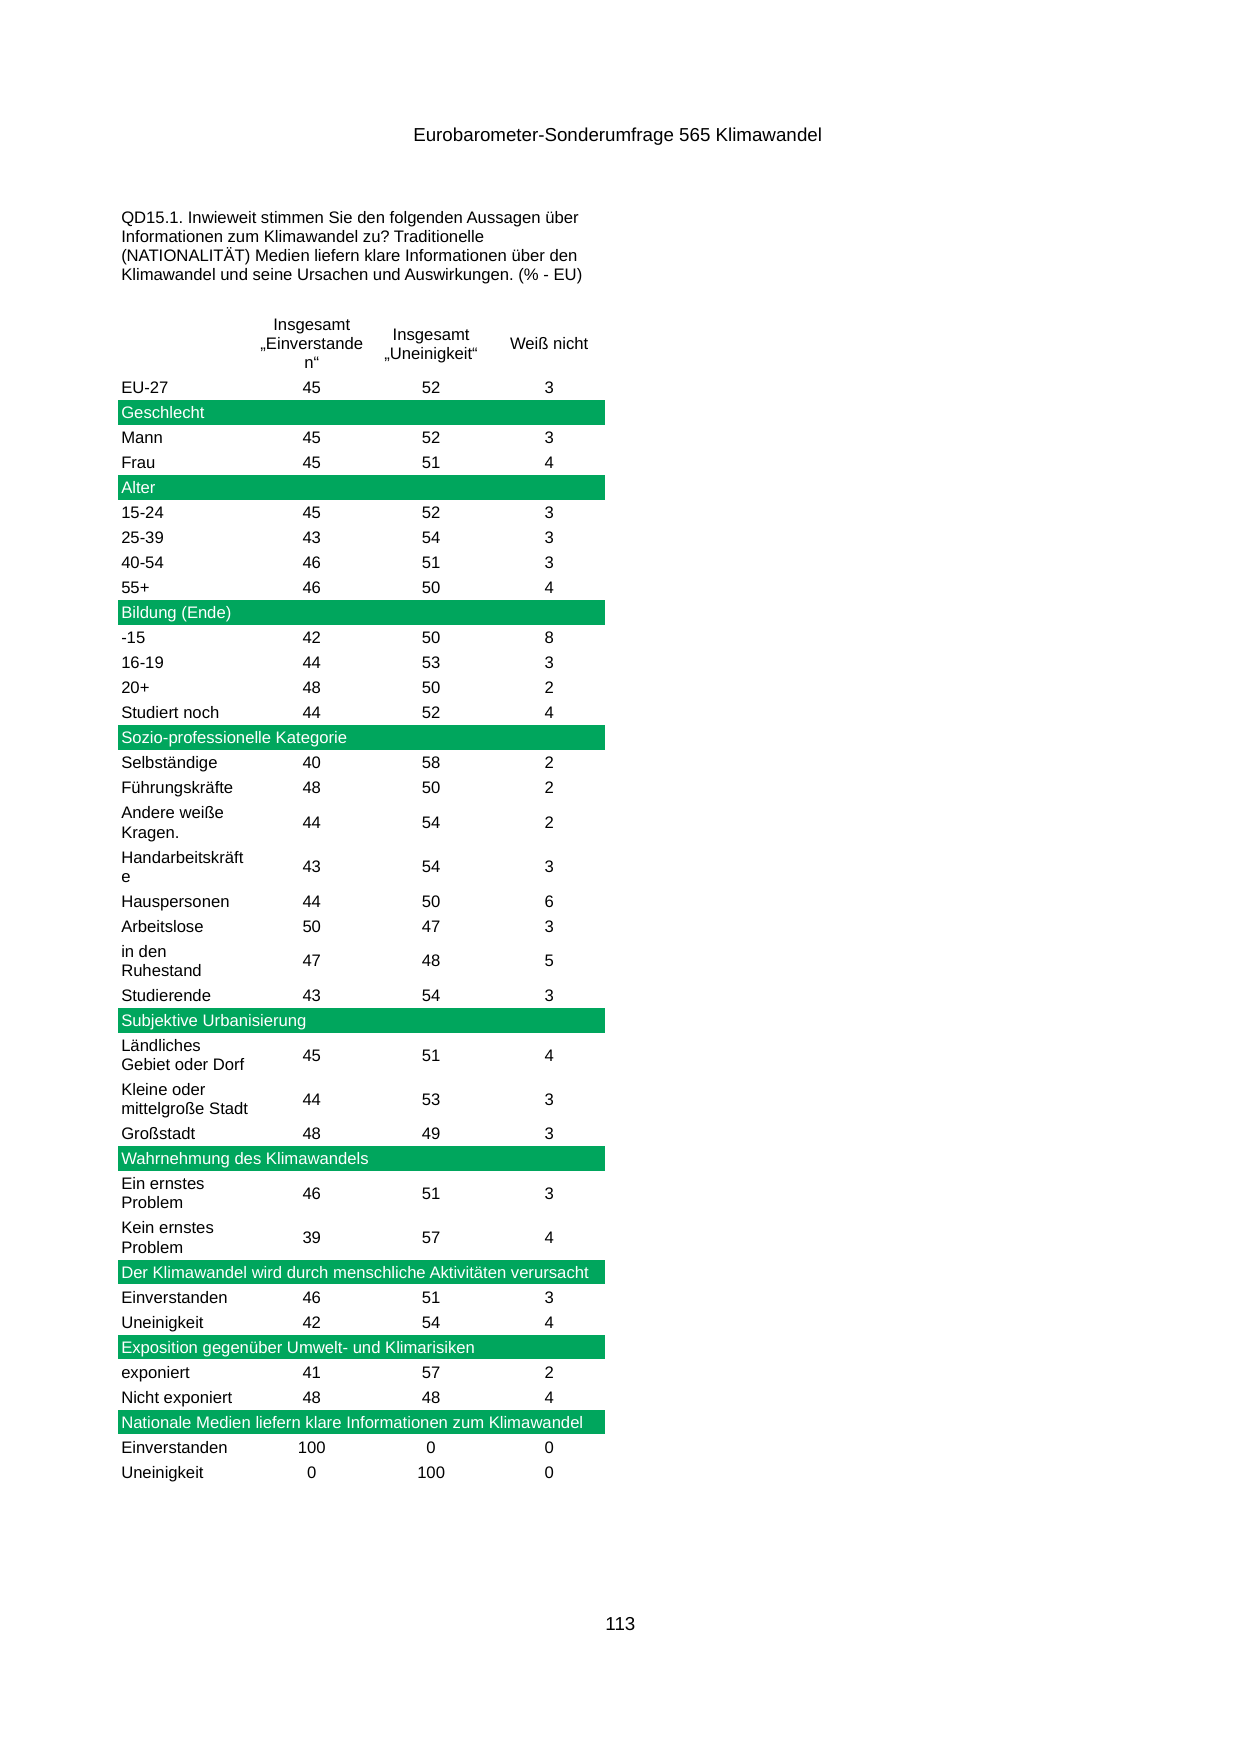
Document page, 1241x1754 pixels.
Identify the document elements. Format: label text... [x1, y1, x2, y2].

table_cell Andere weiße Kragen. [118, 800, 254, 844]
table_cell 42 [254, 625, 369, 650]
table_cell Insgesamt „Uneinigkeit“ [369, 312, 492, 375]
table_cell [254, 287, 369, 312]
table_cell 50 [369, 575, 492, 600]
table_cell 3 [493, 983, 605, 1008]
table_cell 2 [493, 750, 605, 775]
table_cell 8 [493, 625, 605, 650]
table_cell [118, 312, 254, 375]
table_cell 4 [493, 1215, 605, 1259]
table_cell Uneinigkeit [118, 1460, 254, 1484]
table_cell Kleine oder mittelgroße Stadt [118, 1077, 254, 1121]
table_cell 43 [254, 525, 369, 550]
table_cell 52 [369, 700, 492, 725]
table_cell 0 [493, 1460, 605, 1484]
table_cell Einverstanden [118, 1285, 254, 1309]
table_cell 48 [254, 1385, 369, 1409]
table_cell 48 [254, 1121, 369, 1146]
table_cell 48 [254, 775, 369, 800]
table_cell 46 [254, 550, 369, 575]
table_cell Einverstanden [118, 1435, 254, 1459]
table_cell Mann [118, 425, 254, 450]
table_cell Hauspersonen [118, 889, 254, 914]
table_cell 53 [369, 650, 492, 675]
table_cell 3 [493, 425, 605, 450]
table_cell 15-24 [118, 500, 254, 525]
table_cell 0 [254, 1460, 369, 1484]
table_cell 3 [493, 1285, 605, 1309]
table_cell 58 [369, 750, 492, 775]
table_cell 52 [369, 425, 492, 450]
table_cell 51 [369, 1171, 492, 1215]
table_cell 57 [369, 1215, 492, 1259]
table_cell 4 [493, 1385, 605, 1409]
table_cell 0 [369, 1435, 492, 1459]
table_cell EU-27 [118, 375, 254, 400]
table_cell 51 [369, 550, 492, 575]
table_cell 100 [369, 1460, 492, 1484]
table_cell 43 [254, 845, 369, 889]
table_cell 3 [493, 550, 605, 575]
table_cell Weiß nicht [493, 312, 605, 375]
table_cell 4 [493, 450, 605, 475]
table_cell 54 [369, 800, 492, 844]
table_cell 50 [369, 675, 492, 700]
table_cell 44 [254, 700, 369, 725]
table_cell Subjektive Urbanisierung [118, 1008, 605, 1033]
table_cell 51 [369, 450, 492, 475]
table_cell 48 [254, 675, 369, 700]
table_cell Sozio-professionelle Kategorie [118, 725, 605, 750]
table_cell 48 [369, 939, 492, 983]
table_cell 16-19 [118, 650, 254, 675]
table_cell 50 [369, 889, 492, 914]
table_cell 46 [254, 575, 369, 600]
table_cell 40 [254, 750, 369, 775]
table_cell 100 [254, 1435, 369, 1459]
table_cell Exposition gegenüber Umwelt- und Klimarisiken [118, 1335, 605, 1359]
table_cell 54 [369, 845, 492, 889]
table_cell Arbeitslose [118, 914, 254, 939]
table_cell 44 [254, 650, 369, 675]
table_cell Studierende [118, 983, 254, 1008]
table_cell Großstadt [118, 1121, 254, 1146]
table_cell 3 [493, 375, 605, 400]
table_cell 45 [254, 425, 369, 450]
table_cell Handarbeitskräfte [118, 845, 254, 889]
table_cell 3 [493, 650, 605, 675]
table_cell 5 [493, 939, 605, 983]
table_cell 54 [369, 525, 492, 550]
table_cell Kein ernstes Problem [118, 1215, 254, 1259]
table_cell 44 [254, 1077, 369, 1121]
table_cell 47 [369, 914, 492, 939]
table_cell -15 [118, 625, 254, 650]
table_cell 47 [254, 939, 369, 983]
table_cell Frau [118, 450, 254, 475]
table_cell 50 [254, 914, 369, 939]
table_cell 44 [254, 889, 369, 914]
table_cell 51 [369, 1033, 492, 1077]
table_cell 3 [493, 525, 605, 550]
table_cell [369, 287, 492, 312]
table_cell 46 [254, 1171, 369, 1215]
table_cell Insgesamt „Einverstanden“ [254, 312, 369, 375]
table_cell 3 [493, 500, 605, 525]
table_cell 2 [493, 775, 605, 800]
table_cell Studiert noch [118, 700, 254, 725]
table_cell 51 [369, 1285, 492, 1309]
table_cell 45 [254, 1033, 369, 1077]
table_cell 40-54 [118, 550, 254, 575]
table_cell Nicht exponiert [118, 1385, 254, 1409]
table_cell Wahrnehmung des Klimawandels [118, 1146, 605, 1171]
table_cell 3 [493, 1171, 605, 1215]
table_cell Führungskräfte [118, 775, 254, 800]
table_cell 4 [493, 1033, 605, 1077]
table_cell 45 [254, 500, 369, 525]
table_cell [118, 287, 254, 312]
table_cell Ein ernstes Problem [118, 1171, 254, 1215]
table_cell 39 [254, 1215, 369, 1259]
table_cell 3 [493, 1121, 605, 1146]
table_cell 43 [254, 983, 369, 1008]
table_cell 44 [254, 800, 369, 844]
table_cell Geschlecht [118, 400, 605, 425]
table_cell Ländliches Gebiet oder Dorf [118, 1033, 254, 1077]
table_cell 45 [254, 450, 369, 475]
table_cell 6 [493, 889, 605, 914]
table_cell 42 [254, 1310, 369, 1334]
table_cell 20+ [118, 675, 254, 700]
table_cell 49 [369, 1121, 492, 1146]
table_cell 3 [493, 914, 605, 939]
table_cell Der Klimawandel wird durch menschliche Aktivitäten verursacht [118, 1260, 605, 1284]
table_cell 2 [493, 800, 605, 844]
table_cell Selbständige [118, 750, 254, 775]
table_cell 50 [369, 775, 492, 800]
table_cell 2 [493, 1360, 605, 1384]
table_cell 45 [254, 375, 369, 400]
table_cell 48 [369, 1385, 492, 1409]
table_cell Alter [118, 475, 605, 500]
table_cell 52 [369, 500, 492, 525]
table_cell Nationale Medien liefern klare Informationen zum Klimawandel [118, 1410, 605, 1434]
table_cell Bildung (Ende) [118, 600, 605, 625]
table_cell 54 [369, 1310, 492, 1334]
table_cell 4 [493, 1310, 605, 1334]
table_cell 54 [369, 983, 492, 1008]
table_cell 4 [493, 575, 605, 600]
table_cell [493, 287, 605, 312]
table_cell 52 [369, 375, 492, 400]
table_cell 46 [254, 1285, 369, 1309]
table_cell in den Ruhestand [118, 939, 254, 983]
table_cell 3 [493, 1077, 605, 1121]
table_cell 0 [493, 1435, 605, 1459]
table_cell 55+ [118, 575, 254, 600]
table_cell 25-39 [118, 525, 254, 550]
table_cell 57 [369, 1360, 492, 1384]
table_cell exponiert [118, 1360, 254, 1384]
table_header QD15.1. Inwieweit stimmen Sie den folgenden Aussagen über Informationen zum Klimawandel zu? Traditionelle (NATIONALITÄT) Medien liefern klare Informationen über den Klimawandel und seine Ursachen und Auswirkungen. (% - EU) [118, 205, 605, 287]
table_cell 41 [254, 1360, 369, 1384]
table_cell 3 [493, 845, 605, 889]
table_cell 53 [369, 1077, 492, 1121]
table_cell 2 [493, 675, 605, 700]
table_cell Uneinigkeit [118, 1310, 254, 1334]
table_cell 50 [369, 625, 492, 650]
table_cell 4 [493, 700, 605, 725]
